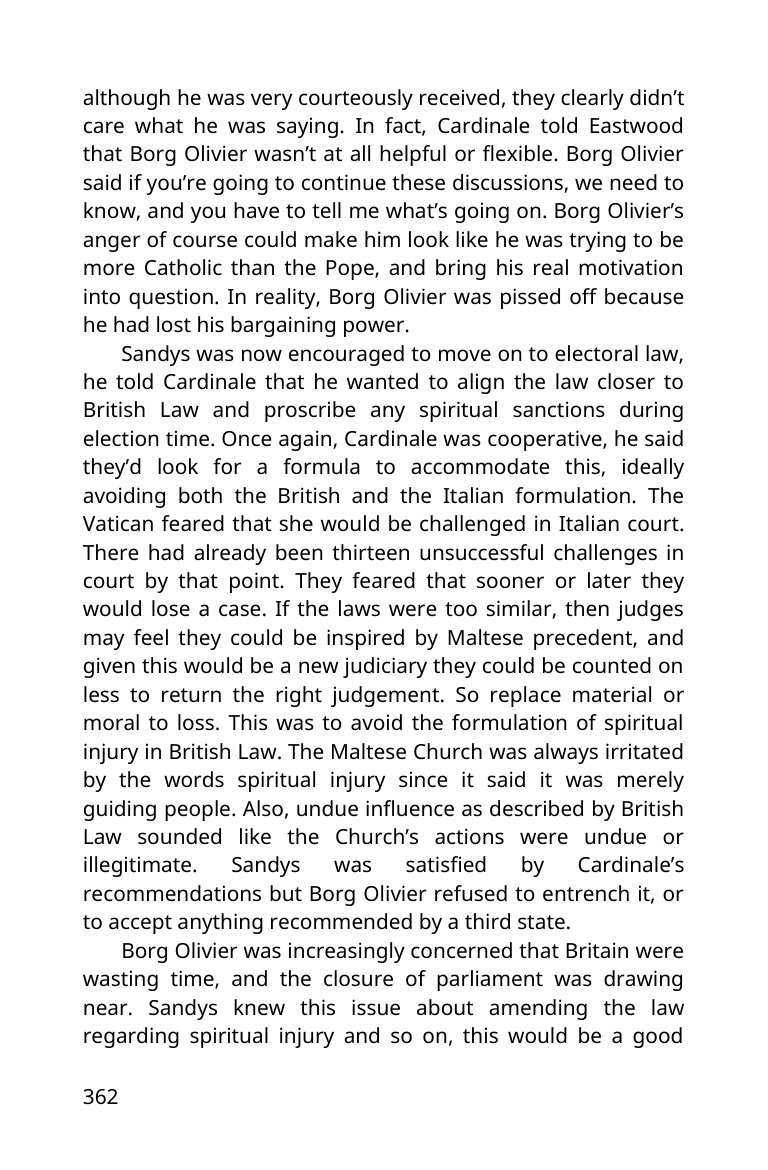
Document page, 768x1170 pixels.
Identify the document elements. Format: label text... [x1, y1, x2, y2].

text although he was very courteously received, they clearly didn’t care what he was saying. In fact, Cardinale told Eastwood that Borg Olivier wasn’t at all helpful or flexible. Borg Olivier said if you’re going to continue these discussions, we need to know, and you have to tell me what’s going on. Borg Olivier’s anger of course could make him look like he was trying to be more Catholic than the Pope, and bring his real motivation into question. In reality, Borg Olivier was pissed off because he had lost his bargaining power. [83, 83, 685, 339]
text Sandys was now encouraged to move on to electoral law, he told Cardinale that he wanted to align the law closer to British Law and proscribe any spiritual sanctions during election time. Once again, Cardinale was cooperative, he said they’d look for a formula to accommodate this, ideally avoiding both the British and the Italian formulation. The Vatican feared that she would be challenged in Italian court. There had already been thirteen unsuccessful challenges in court by that point. They feared that sooner or later they would lose a case. If the laws were too similar, then judges may feel they could be inspired by Maltese precedent, and given this would be a new judiciary they could be counted on less to return the right judgement. So replace material or moral to loss. This was to avoid the formulation of spiritual injury in British Law. The Maltese Church was always irritated by the words spiritual injury since it said it was merely guiding people. Also, undue influence as described by British Law sounded like the Church’s actions were undue or illegitimate. Sandys was satisfied by Cardinale’s recommendations but Borg Olivier refused to entrench it, or to accept anything recommended by a third state. [83, 339, 685, 936]
text Borg Olivier was increasingly concerned that Britain were wasting time, and the closure of parliament was drawing near. Sandys knew this issue about amending the law regarding spiritual injury and so on, this would be a good [83, 936, 685, 1049]
